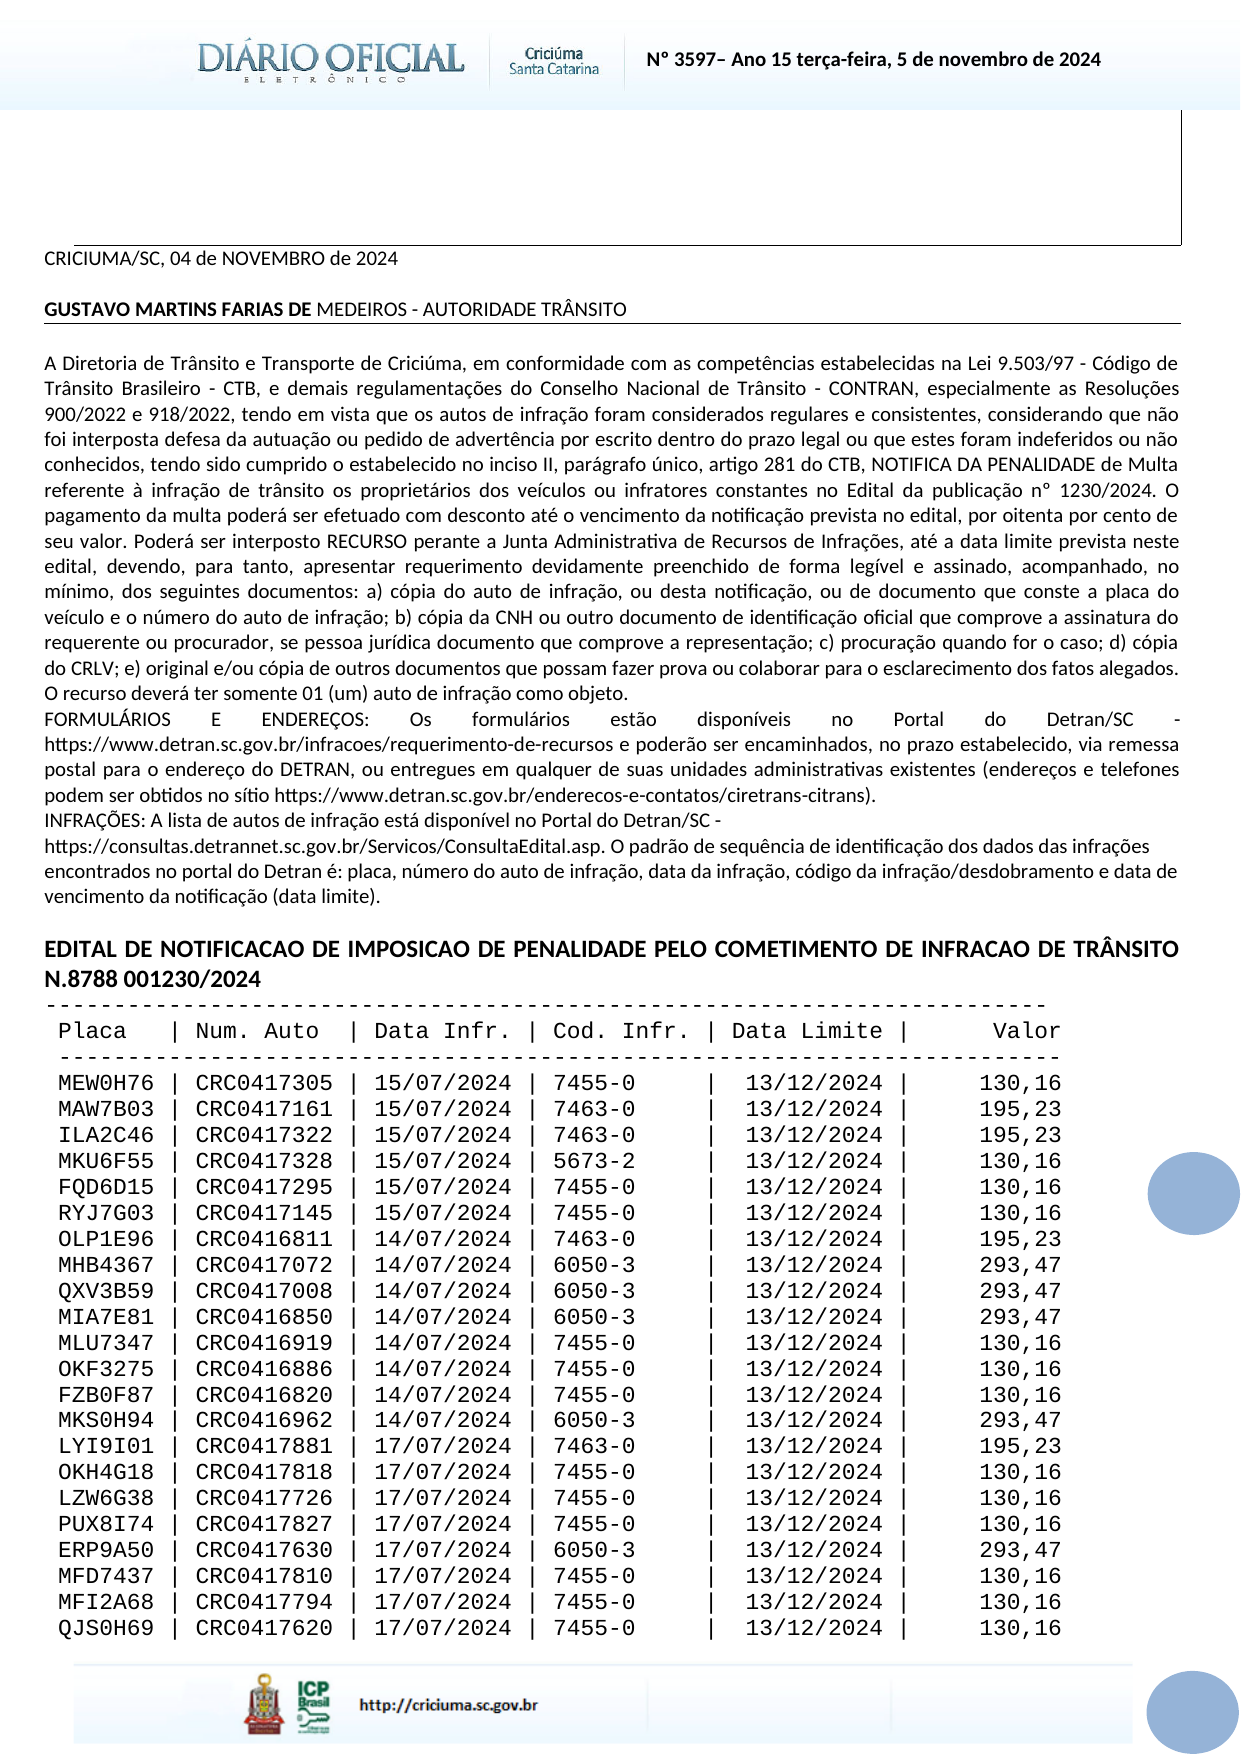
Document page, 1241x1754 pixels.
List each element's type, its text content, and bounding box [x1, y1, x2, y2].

text MHB4367 | CRC0417072 | 14/07/2024 | 6050-3 | 13/12/2024 | 293,47 [44, 1253, 1181, 1279]
text FORMULÁRIOS E ENDEREÇOS: Os formulários estão disponíveis no Portal do Detran/SC - https://www.detran.sc.gov.br/infracoes/requerimento-de-recursos e poderão ser encaminhados, no prazo estabelecido, via remessa postal para o endereço do DETRAN, ou entregues em qualquer de suas unidades administrativas existentes (endereços e telefones podem ser obtidos no sítio https://www.detran.sc.gov.br/enderecos-e-contatos/ciretrans-citrans). [44, 706, 1181, 807]
text ------------------------------------------------------------------------- [44, 1046, 1181, 1072]
text GUSTAVO MARTINS FARIAS DE MEDEIROS - AUTORIDADE TRÂNSITO [44, 296, 1181, 323]
text RYJ7G03 | CRC0417145 | 15/07/2024 | 7455-0 | 13/12/2024 | 130,16 [44, 1201, 1165, 1227]
text MKS0H94 | CRC0416962 | 14/07/2024 | 6050-3 | 13/12/2024 | 293,47 [44, 1409, 1181, 1435]
text MFD7437 | CRC0417810 | 17/07/2024 | 7455-0 | 13/12/2024 | 130,16 [44, 1564, 1181, 1590]
text ERP9A50 | CRC0417630 | 17/07/2024 | 6050-3 | 13/12/2024 | 293,47 [44, 1538, 1181, 1564]
text PUX8I74 | CRC0417827 | 17/07/2024 | 7455-0 | 13/12/2024 | 130,16 [44, 1513, 1181, 1538]
text ILA2C46 | CRC0417322 | 15/07/2024 | 7463-0 | 13/12/2024 | 195,23 [44, 1123, 1181, 1149]
text Placa | Num. Auto | Data Infr. | Cod. Infr. | Data Limite | Valor [44, 1020, 1181, 1046]
text MFI2A68 | CRC0417794 | 17/07/2024 | 7455-0 | 13/12/2024 | 130,16 [44, 1590, 1181, 1616]
text MKU6F55 | CRC0417328 | 15/07/2024 | 5673-2 | 13/12/2024 | 130,16 [44, 1149, 1181, 1175]
text QJS0H69 | CRC0417620 | 17/07/2024 | 7455-0 | 13/12/2024 | 130,16 [44, 1616, 1181, 1642]
text EDITAL DE NOTIFICACAO DE IMPOSICAO DE PENALIDADE PELO COMETIMENTO DE INFRACAO DE TRÂNSITO N.8788 001230/2024 [44, 933, 1181, 994]
text ------------------------------------------------------------------------- [44, 994, 1181, 1020]
text LZW6G38 | CRC0417726 | 17/07/2024 | 7455-0 | 13/12/2024 | 130,16 [44, 1487, 1181, 1513]
text MIA7E81 | CRC0416850 | 14/07/2024 | 6050-3 | 13/12/2024 | 293,47 [44, 1305, 1181, 1331]
text MAW7B03 | CRC0417161 | 15/07/2024 | 7463-0 | 13/12/2024 | 195,23 [44, 1098, 1181, 1123]
text LYI9I01 | CRC0417881 | 17/07/2024 | 7463-0 | 13/12/2024 | 195,23 [44, 1435, 1181, 1461]
text INFRAÇÕES: A lista de autos de infração está disponível no Portal do Detran/SC - https://consultas.detrannet.sc.gov.br/Servicos/ConsultaEdital.asp. O padrão de sequência de identificação dos dados das infrações encontrados no portal do Detran é: placa, número do auto de infração, data da infração, código da infração/desdobramento e data de vencimento da notificação (data limite). [44, 807, 1181, 909]
text A Diretoria de Trânsito e Transporte de Criciúma, em conformidade com as competências estabelecidas na Lei 9.503/97 - Código de Trânsito Brasileiro - CTB, e demais regulamentações do Conselho Nacional de Trânsito - CONTRAN, especialmente as Resoluções 900/2022 e 918/2022, tendo em vista que os autos de infração foram considerados regulares e consistentes, considerando que não foi interposta defesa da autuação ou pedido de advertência por escrito dentro do prazo legal ou que estes foram indeferidos ou não conhecidos, tendo sido cumprido o estabelecido no inciso II, parágrafo único, artigo 281 do CTB, NOTIFICA DA PENALIDADE de Multa referente à infração de trânsito os proprietários dos veículos ou infratores constantes no Edital da publicação nº 1230/2024. O pagamento da multa poderá ser efetuado com desconto até o vencimento da notificação prevista no edital, por oitenta por cento de seu valor. Poderá ser interposto RECURSO perante a Junta Administrativa de Recursos de Infrações, até a data limite prevista neste edital, devendo, para tanto, apresentar requerimento devidamente preenchido de forma legível e assinado, acompanhado, no mínimo, dos seguintes documentos: a) cópia do auto de infração, ou desta notificação, ou de documento que conste a placa do veículo e o número do auto de infração; b) cópia da CNH ou outro documento de identificação oficial que comprove a assinatura do requerente ou procurador, se pessoa jurídica documento que comprove a representação; c) procuração quando for o caso; d) cópia do CRLV; e) original e/ou cópia de outros documentos que possam fazer prova ou colaborar para o esclarecimento dos fatos alegados. O recurso deverá ter somente 01 (um) auto de infração como objeto. [44, 350, 1181, 706]
text OLP1E96 | CRC0416811 | 14/07/2024 | 7463-0 | 13/12/2024 | 195,23 [44, 1227, 1181, 1253]
text FZB0F87 | CRC0416820 | 14/07/2024 | 7455-0 | 13/12/2024 | 130,16 [44, 1383, 1181, 1409]
text MLU7347 | CRC0416919 | 14/07/2024 | 7455-0 | 13/12/2024 | 130,16 [44, 1331, 1181, 1357]
text OKF3275 | CRC0416886 | 14/07/2024 | 7455-0 | 13/12/2024 | 130,16 [44, 1357, 1181, 1383]
text FQD6D15 | CRC0417295 | 15/07/2024 | 7455-0 | 13/12/2024 | 130,16 [44, 1175, 1152, 1201]
text CRICIUMA/SC, 04 de NOVEMBRO de 2024 [44, 245, 1181, 271]
text MEW0H76 | CRC0417305 | 15/07/2024 | 7455-0 | 13/12/2024 | 130,16 [44, 1072, 1181, 1098]
text QXV3B59 | CRC0417008 | 14/07/2024 | 6050-3 | 13/12/2024 | 293,47 [44, 1279, 1181, 1305]
text OKH4G18 | CRC0417818 | 17/07/2024 | 7455-0 | 13/12/2024 | 130,16 [44, 1461, 1181, 1487]
